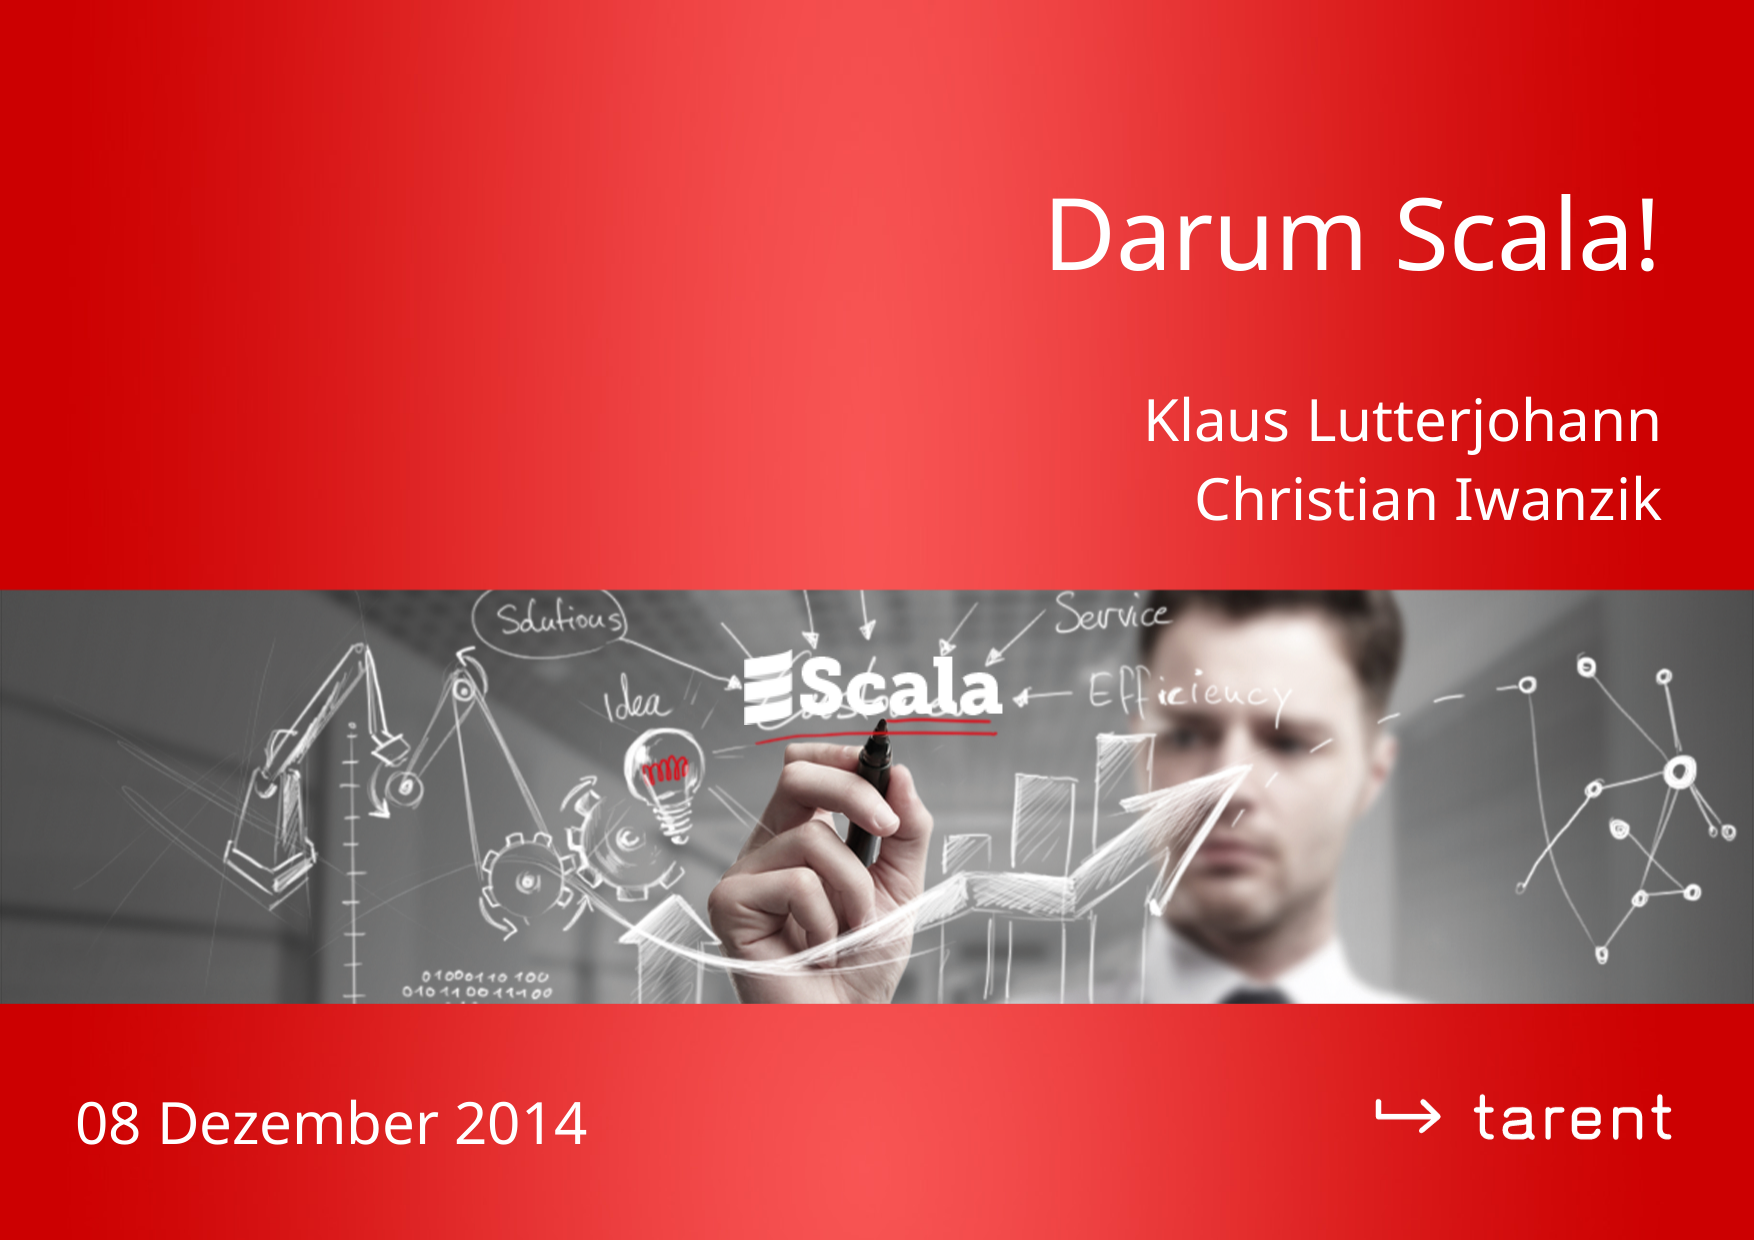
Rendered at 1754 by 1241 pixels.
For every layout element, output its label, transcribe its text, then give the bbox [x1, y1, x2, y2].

text_box [569, 321, 1678, 485]
text_box Darum Scala! Klaus Lutterjohann Christian Iwanzik [389, 155, 1678, 492]
text_box 08 Dezember 2014 [11, 1074, 603, 1158]
picture [0, 0, 1754, 1240]
